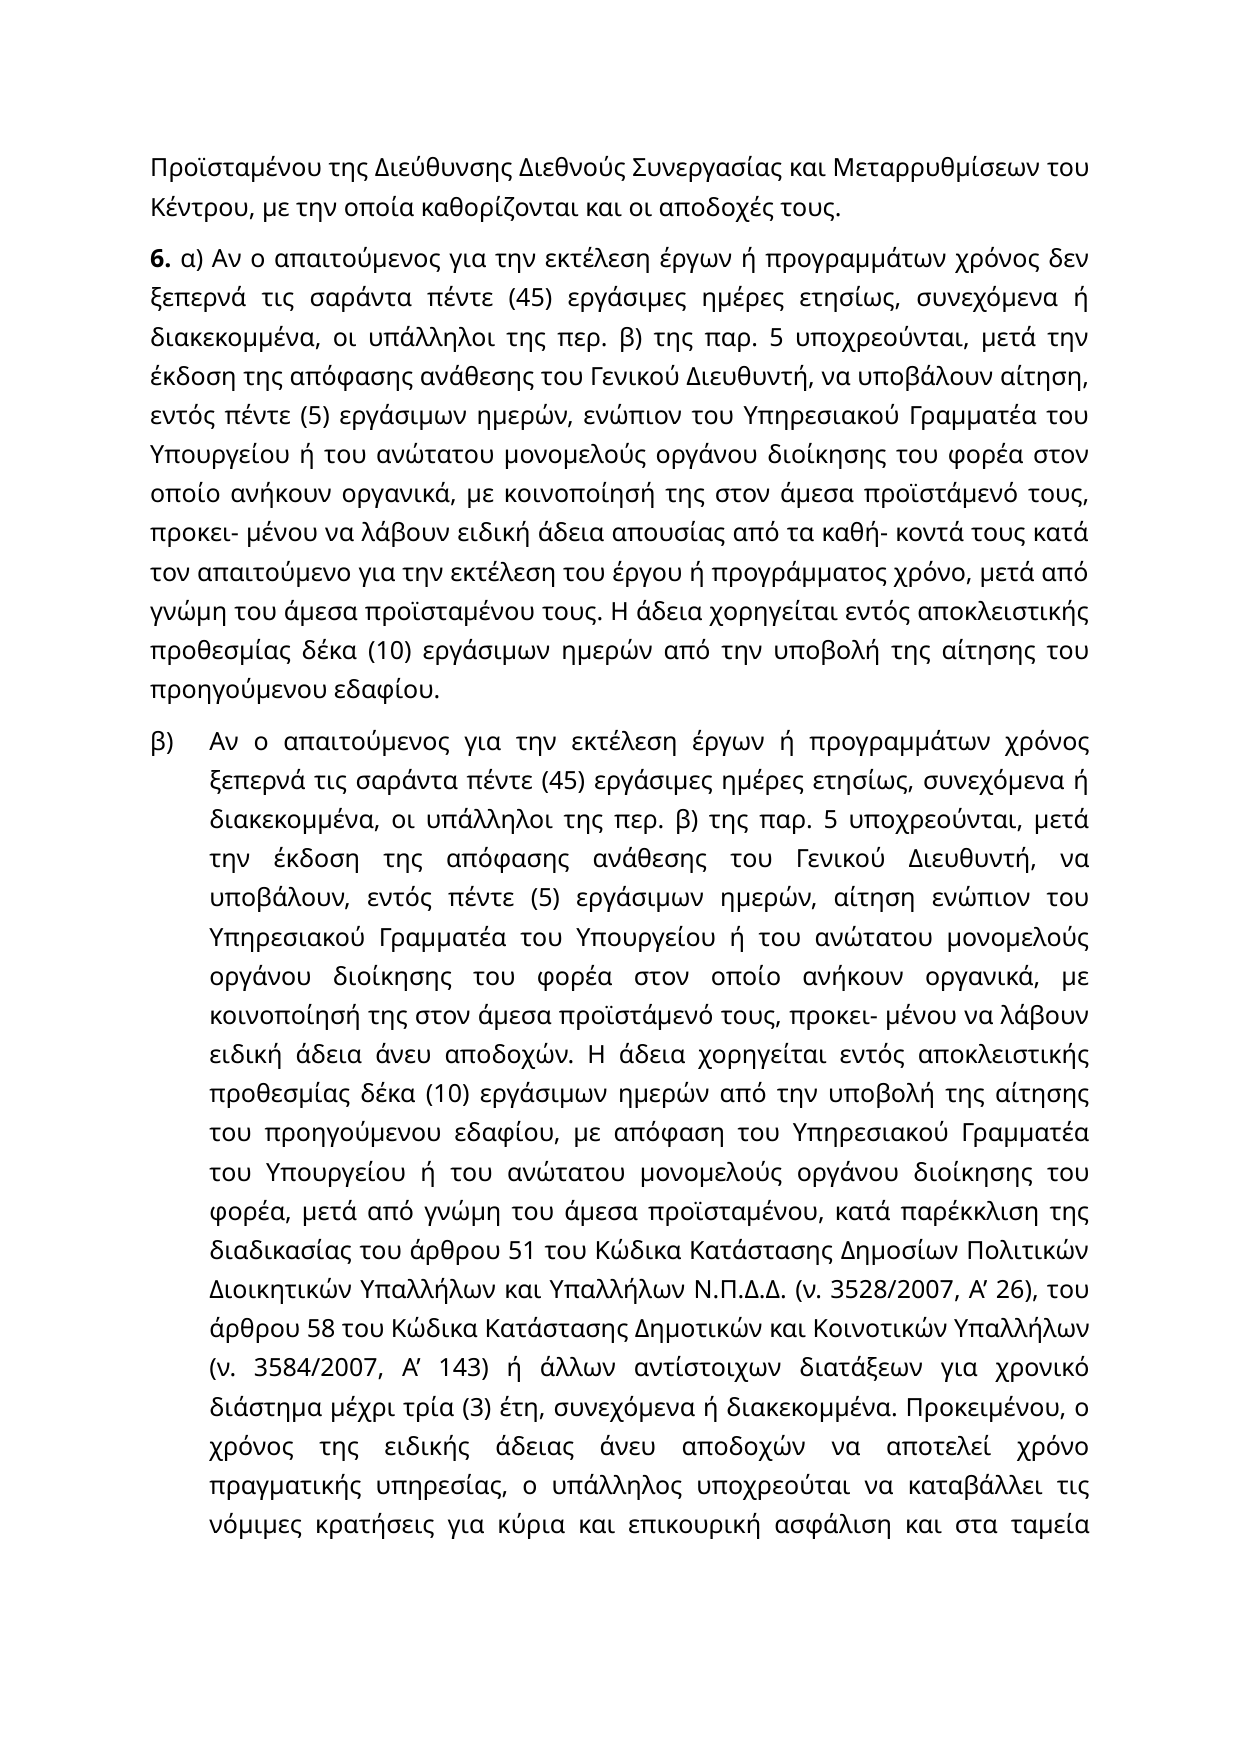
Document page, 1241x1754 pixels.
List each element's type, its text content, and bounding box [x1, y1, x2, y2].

text Προϊσταμένου της Διεύθυνσης Διεθνούς Συνεργασίας και Μεταρρυθμίσεων του Κέντρου, με την οποία καθορίζονται και οι αποδοχές τους. [150, 150, 1090, 223]
list β) Αν ο απαιτούμενος για την εκτέλεση έργων ή προγραμμάτων χρόνος ξεπερνά τις σαράντα πέντε (45) εργάσιμες ημέρες ετησίως, συνεχόμενα ή διακεκομμένα, οι υπάλληλοι της περ. β) της παρ. 5 υποχρεούνται, μετά την έκδοση της απόφασης ανάθεσης του Γενικού Διευθυντή, να υποβάλουν, εντός πέντε (5) εργάσιμων ημερών, αίτηση ενώπιον του Υπηρεσιακού Γραμματέα του Υπουργείου ή του ανώτατου μονομελούς οργάνου διοίκησης του φορέα στον οποίο ανήκουν οργανικά, με κοινοποίησή της στον άμεσα προϊστάμενό τους, προκει- μένου να λάβουν ειδική άδεια άνευ αποδοχών. Η άδεια χορηγείται εντός αποκλειστικής προθεσμίας δέκα (10) εργάσιμων ημερών από την υποβολή της αίτησης του προηγούμενου εδαφίου, με απόφαση του Υπηρεσιακού Γραμματέα του Υπουργείου ή του ανώτατου μονομελούς οργάνου διοίκησης του φορέα, μετά από γνώμη του άμεσα προϊσταμένου, κατά παρέκκλιση της διαδικασίας του άρθρου 51 του Κώδικα Κατάστασης Δημοσίων Πολιτικών Διοικητικών Υπαλλήλων και Υπαλλήλων Ν.Π.Δ.Δ. (ν. 3528/2007, Α’ 26), του άρθρου 58 του Κώδικα Κατάστασης Δημοτικών και Κοινοτικών Υπαλλήλων (ν. 3584/2007, Α’ 143) ή άλλων αντίστοιχων διατάξεων για χρονικό διάστημα μέχρι τρία (3) έτη, συνεχόμενα ή διακεκομμένα. Προκειμένου, ο χρόνος της ειδικής άδειας άνευ αποδοχών να αποτελεί χρόνο πραγματικής υπηρεσίας, ο υπάλληλος υποχρεούται να καταβάλλει τις νόμιμες κρατήσεις για κύρια και επικουρική ασφάλιση και στα ταμεία [150, 723, 1090, 1541]
text 6. α) Αν ο απαιτούμενος για την εκτέλεση έργων ή προγραμμάτων χρόνος δεν ξεπερνά τις σαράντα πέντε (45) εργάσιμες ημέρες ετησίως, συνεχόμενα ή διακεκομμένα, οι υπάλληλοι της περ. β) της παρ. 5 υποχρεούνται, μετά την έκδοση της απόφασης ανάθεσης του Γενικού Διευθυντή, να υποβάλουν αίτηση, εντός πέντε (5) εργάσιμων ημερών, ενώπιον του Υπηρεσιακού Γραμματέα του Υπουργείου ή του ανώτατου μονομελούς οργάνου διοίκησης του φορέα στον οποίο ανήκουν οργανικά, με κοινοποίησή της στον άμεσα προϊστάμενό τους, προκει- μένου να λάβουν ειδική άδεια απουσίας από τα καθή- κοντά τους κατά τον απαιτούμενο για την εκτέλεση του έργου ή προγράμματος χρόνο, μετά από γνώμη του άμεσα προϊσταμένου τους. Η άδεια χορηγείται εντός αποκλειστικής προθεσμίας δέκα (10) εργάσιμων ημερών από την υποβολή της αίτησης του προηγούμενου εδαφίου. [150, 241, 1090, 706]
